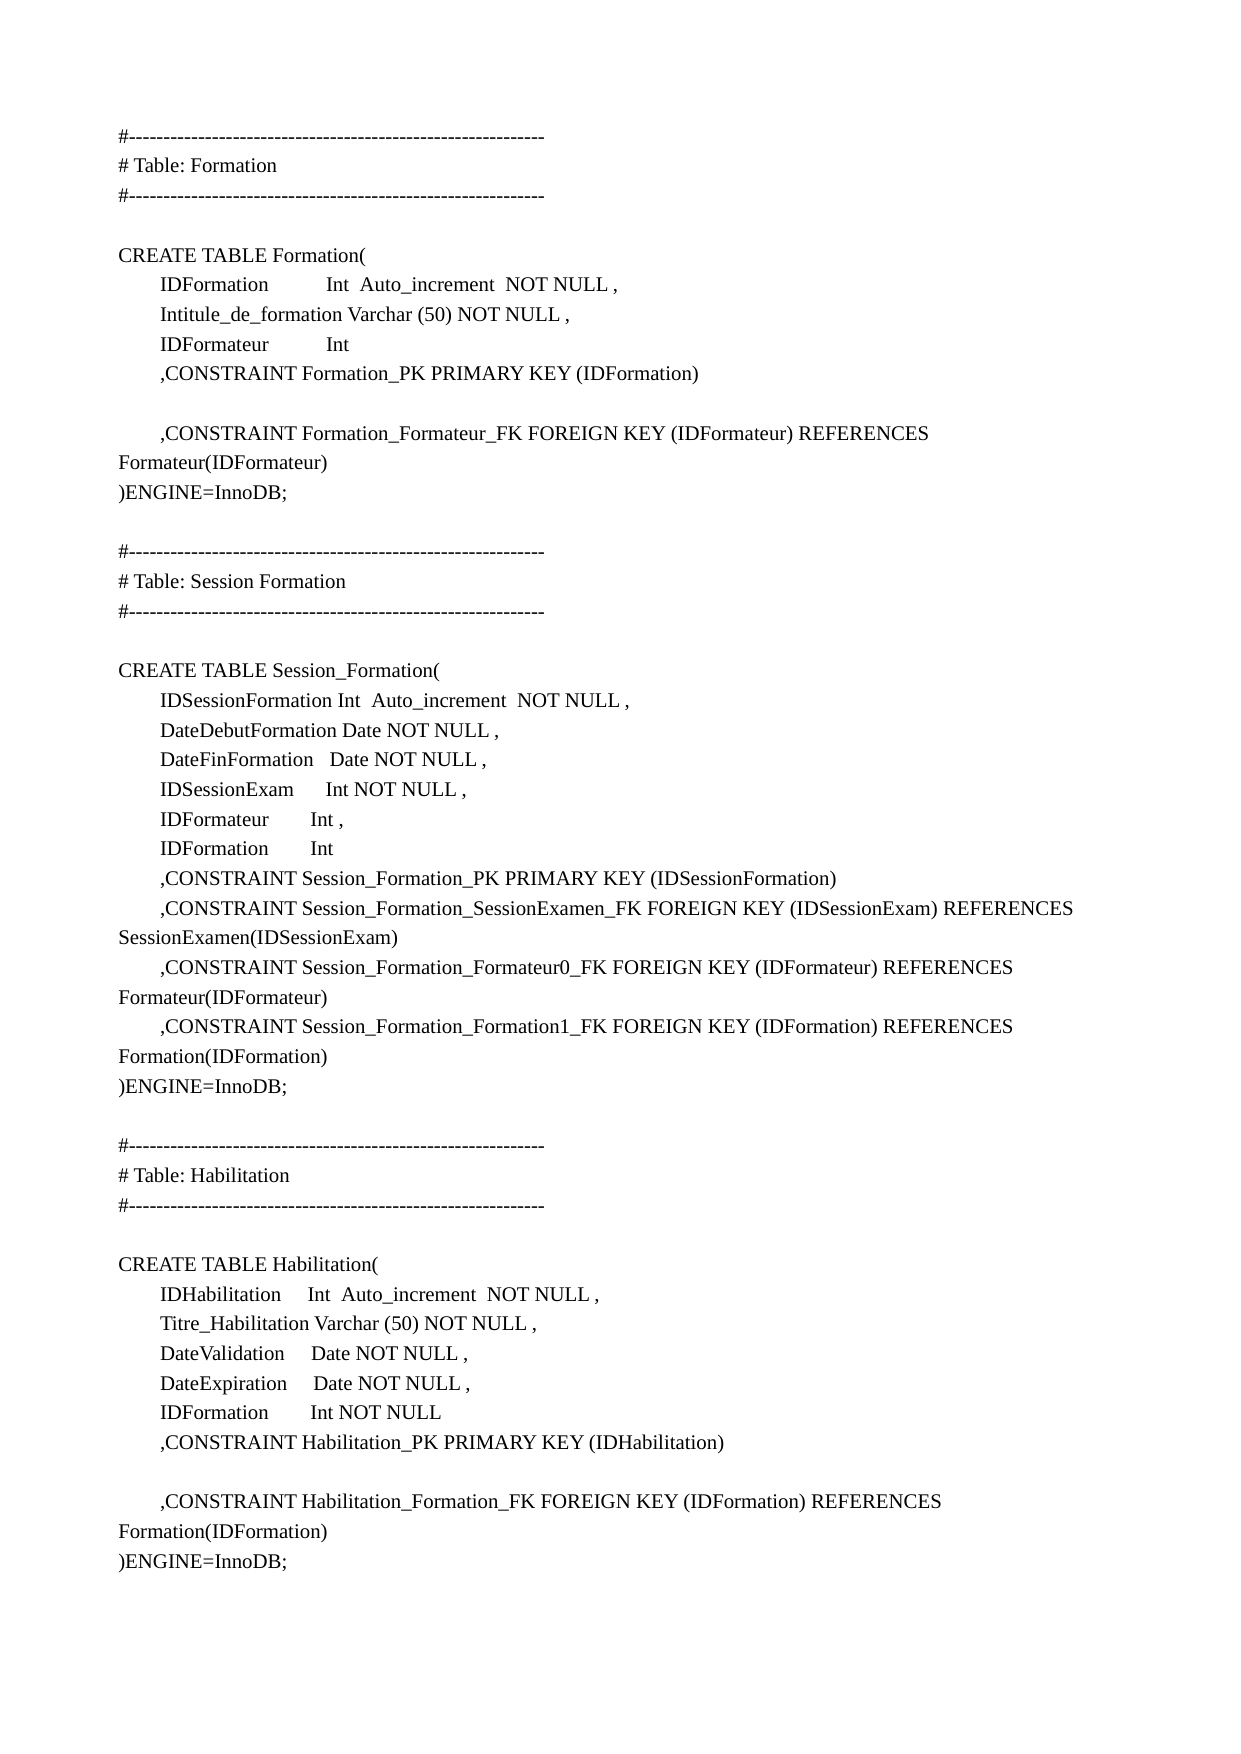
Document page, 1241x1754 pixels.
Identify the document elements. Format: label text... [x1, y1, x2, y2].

text #------------------------------------------------------------ [118, 1187, 1122, 1217]
text #------------------------------------------------------------ [118, 177, 1122, 207]
text IDFormation Int Auto_increment NOT NULL , [118, 267, 1122, 296]
text # Table: Habilitation [118, 1157, 1122, 1187]
text # Table: Session Formation [118, 563, 1122, 593]
text Intitule_de_formation Varchar (50) NOT NULL , [118, 296, 1122, 326]
text CREATE TABLE Habilitation( [118, 1246, 1122, 1276]
text ,CONSTRAINT Session_Formation_Formation1_FK FOREIGN KEY (IDFormation) REFERENCES Formation(IDFormation) [118, 1009, 1122, 1068]
text IDFormateur Int , [118, 801, 1122, 831]
text #------------------------------------------------------------ [118, 593, 1122, 623]
text CREATE TABLE Session_Formation( [118, 652, 1122, 682]
text ,CONSTRAINT Session_Formation_Formateur0_FK FOREIGN KEY (IDFormateur) REFERENCES Formateur(IDFormateur) [118, 949, 1122, 1009]
text ,CONSTRAINT Session_Formation_SessionExamen_FK FOREIGN KEY (IDSessionExam) REFERENCES SessionExamen(IDSessionExam) [118, 890, 1122, 949]
text IDSessionFormation Int Auto_increment NOT NULL , [118, 682, 1122, 712]
text IDHabilitation Int Auto_increment NOT NULL , [118, 1276, 1122, 1306]
text IDFormation Int [118, 831, 1122, 860]
text IDFormation Int NOT NULL [118, 1395, 1122, 1424]
text IDFormateur Int [118, 326, 1122, 356]
text )ENGINE=InnoDB; [118, 1068, 1122, 1098]
text ,CONSTRAINT Habilitation_PK PRIMARY KEY (IDHabilitation) [118, 1424, 1122, 1454]
text DateExpiration Date NOT NULL , [118, 1365, 1122, 1395]
text #------------------------------------------------------------ [118, 534, 1122, 563]
text Titre_Habilitation Varchar (50) NOT NULL , [118, 1306, 1122, 1335]
text )ENGINE=InnoDB; [118, 474, 1122, 504]
text # Table: Formation [118, 148, 1122, 177]
text CREATE TABLE Formation( [118, 237, 1122, 267]
text ,CONSTRAINT Formation_Formateur_FK FOREIGN KEY (IDFormateur) REFERENCES Formateur(IDFormateur) [118, 415, 1122, 474]
text DateDebutFormation Date NOT NULL , [118, 712, 1122, 742]
text ,CONSTRAINT Formation_PK PRIMARY KEY (IDFormation) [118, 356, 1122, 385]
text ,CONSTRAINT Session_Formation_PK PRIMARY KEY (IDSessionFormation) [118, 860, 1122, 890]
text DateValidation Date NOT NULL , [118, 1335, 1122, 1365]
text )ENGINE=InnoDB; [118, 1543, 1122, 1573]
text ,CONSTRAINT Habilitation_Formation_FK FOREIGN KEY (IDFormation) REFERENCES Formation(IDFormation) [118, 1484, 1122, 1543]
text #------------------------------------------------------------ [118, 118, 1122, 148]
text #------------------------------------------------------------ [118, 1127, 1122, 1157]
text IDSessionExam Int NOT NULL , [118, 771, 1122, 801]
text DateFinFormation Date NOT NULL , [118, 742, 1122, 771]
